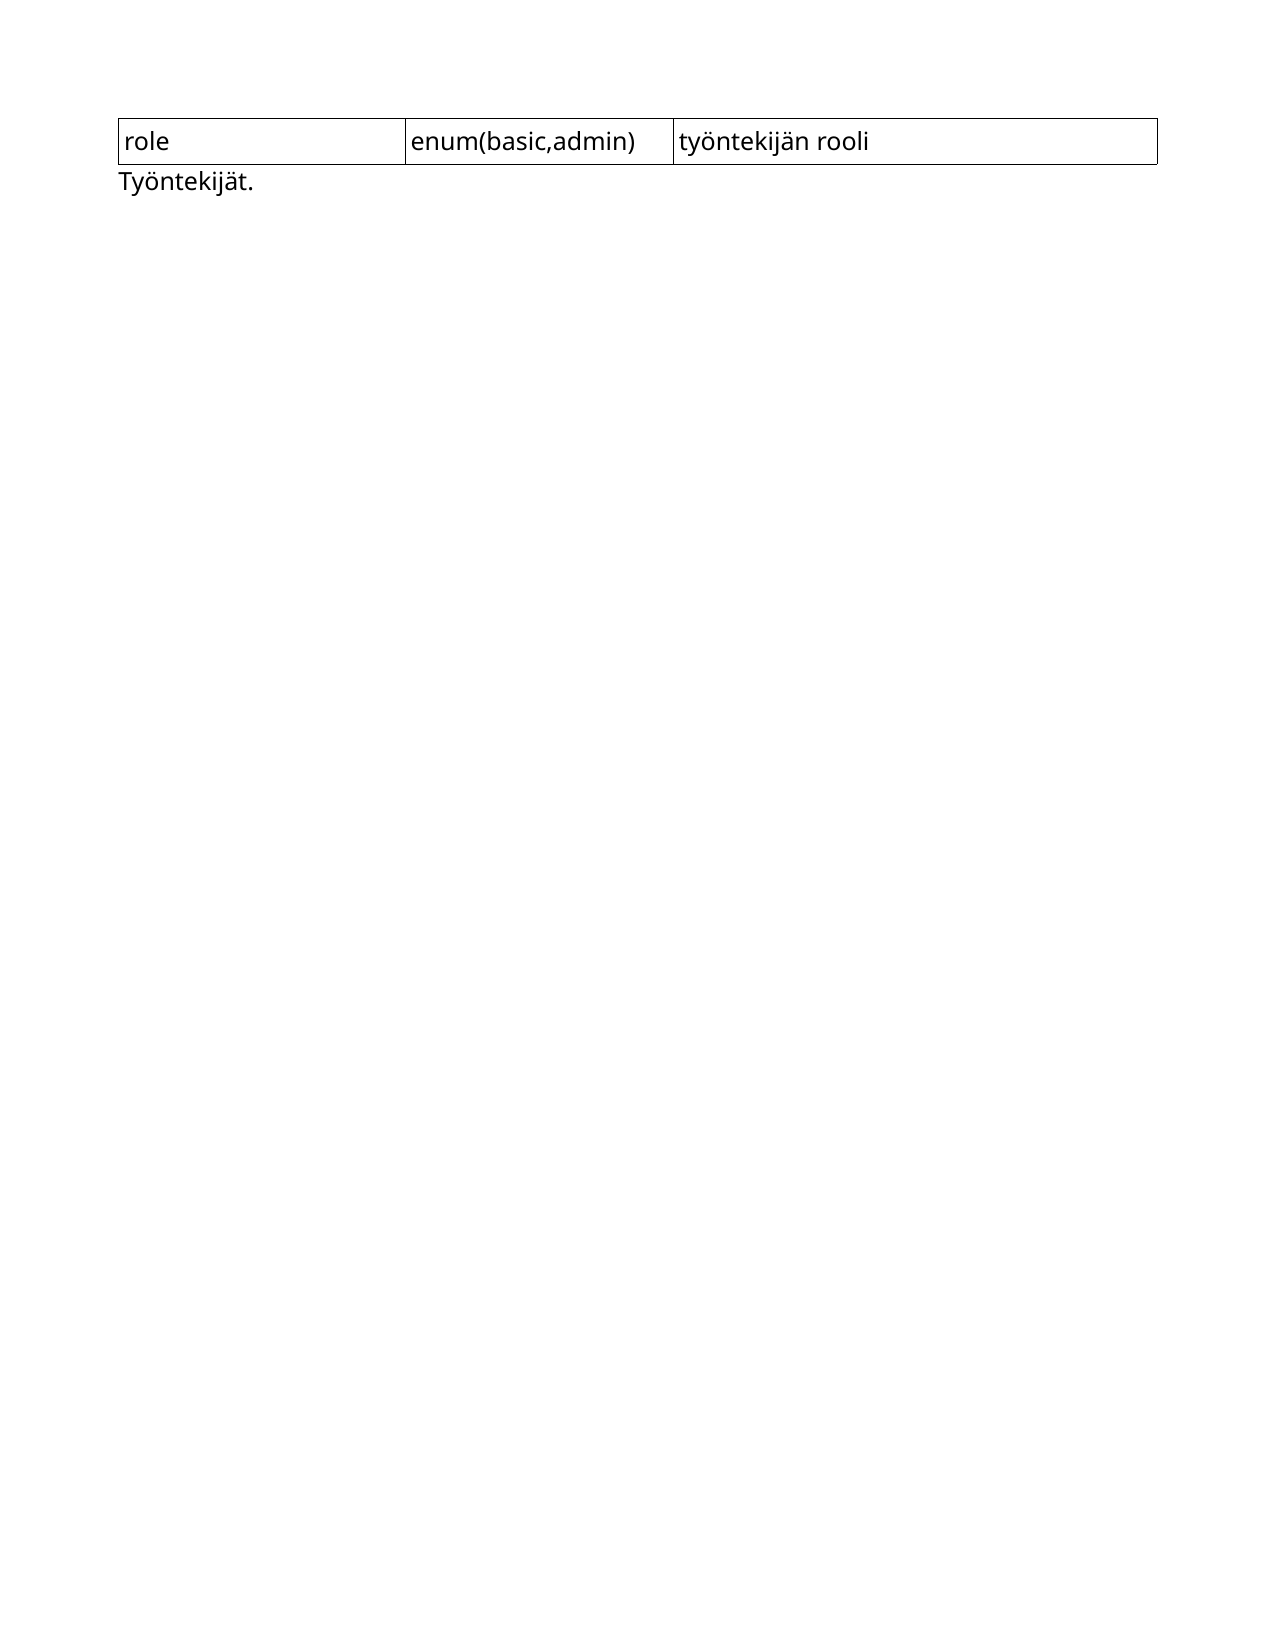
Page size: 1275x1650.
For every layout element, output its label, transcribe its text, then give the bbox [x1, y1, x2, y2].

table_cell enum(basic,admin) [406, 119, 673, 164]
table_cell role [119, 119, 405, 164]
table_cell työntekijän rooli [674, 119, 1157, 164]
text Työntekijät. [118, 165, 1157, 198]
